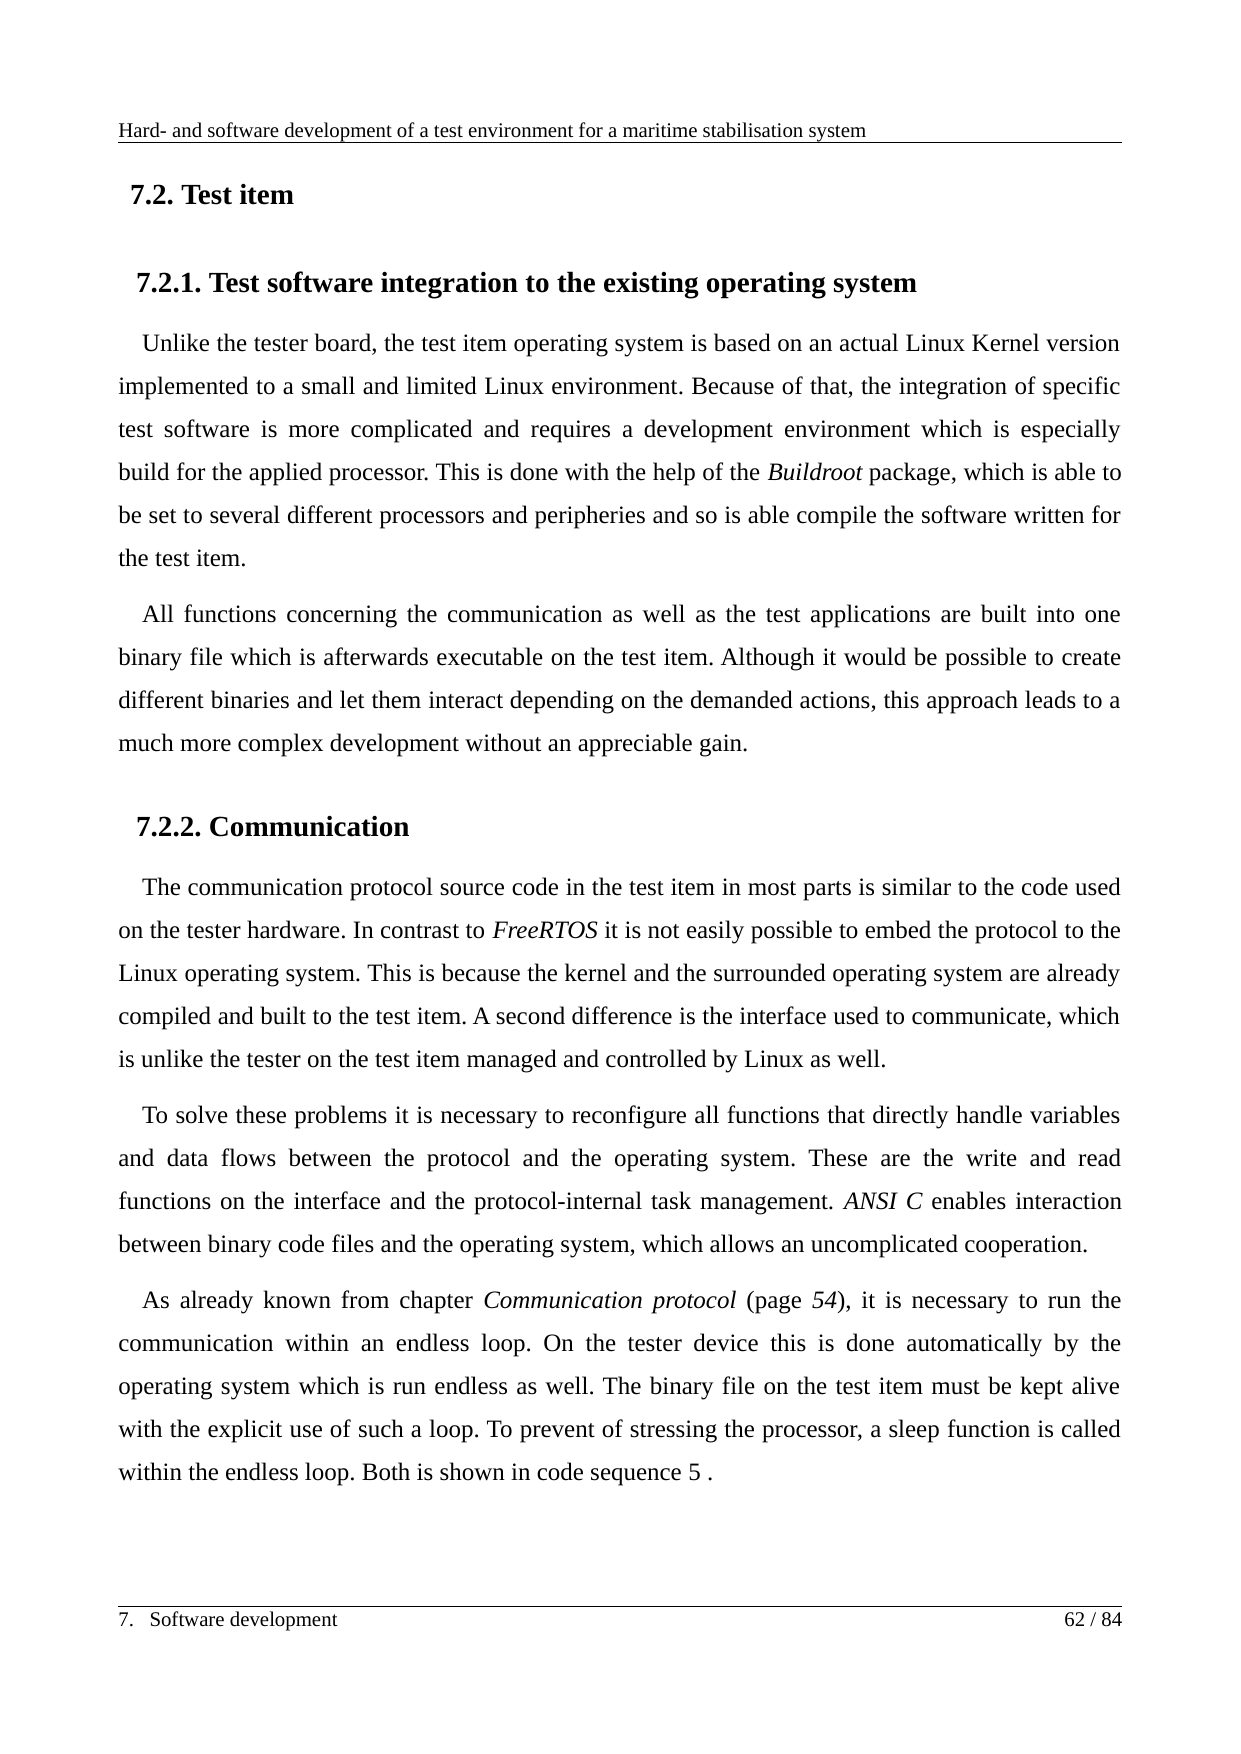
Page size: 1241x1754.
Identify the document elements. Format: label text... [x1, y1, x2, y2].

text To solve these problems it is necessary to reconfigure all functions that directly handle variables and data flows between the protocol and the operating system. These are the write and read functions on the interface and the protocol-internal task management. ANSI C enables interaction between binary code files and the operating system, which allows an uncomplicated cooperation. [118, 1100, 1122, 1258]
subtitle Test item [118, 177, 1122, 211]
subtitle Test software integration to the existing operating system [118, 265, 1122, 298]
subtitle Communication [118, 809, 1122, 842]
text Unlike the tester board, the test item operating system is based on an actual Linux Kernel version implemented to a small and limited Linux environment. Because of that, the integration of specific test software is more complicated and requires a development environment which is especially build for the applied processor. This is done with the help of the Buildroot package, which is able to be set to several different processors and peripheries and so is able compile the software written for the test item. [118, 328, 1122, 572]
text The communication protocol source code in the test item in most parts is similar to the code used on the tester hardware. In contrast to FreeRTOS it is not easily possible to embed the protocol to the Linux operating system. This is because the kernel and the surrounded operating system are already compiled and built to the test item. A second difference is the interface used to communicate, which is unlike the tester on the test item managed and controlled by Linux as well. [118, 872, 1122, 1073]
text As already known from chapter Communication protocol (page 52), it is necessary to run the communication within an endless loop. On the tester device this is done automatically by the operating system which is run endless as well. The binary file on the test item must be kept alive with the explicit use of such a loop. To prevent of stressing the processor, a sleep function is called within the endless loop. Both is shown in code sequence 5 . [118, 1285, 1122, 1486]
text All functions concerning the communication as well as the test applications are built into one binary file which is afterwards executable on the test item. Although it would be possible to create different binaries and let them interact depending on the demanded actions, this approach leads to a much more complex development without an appreciable gain. [118, 599, 1122, 757]
